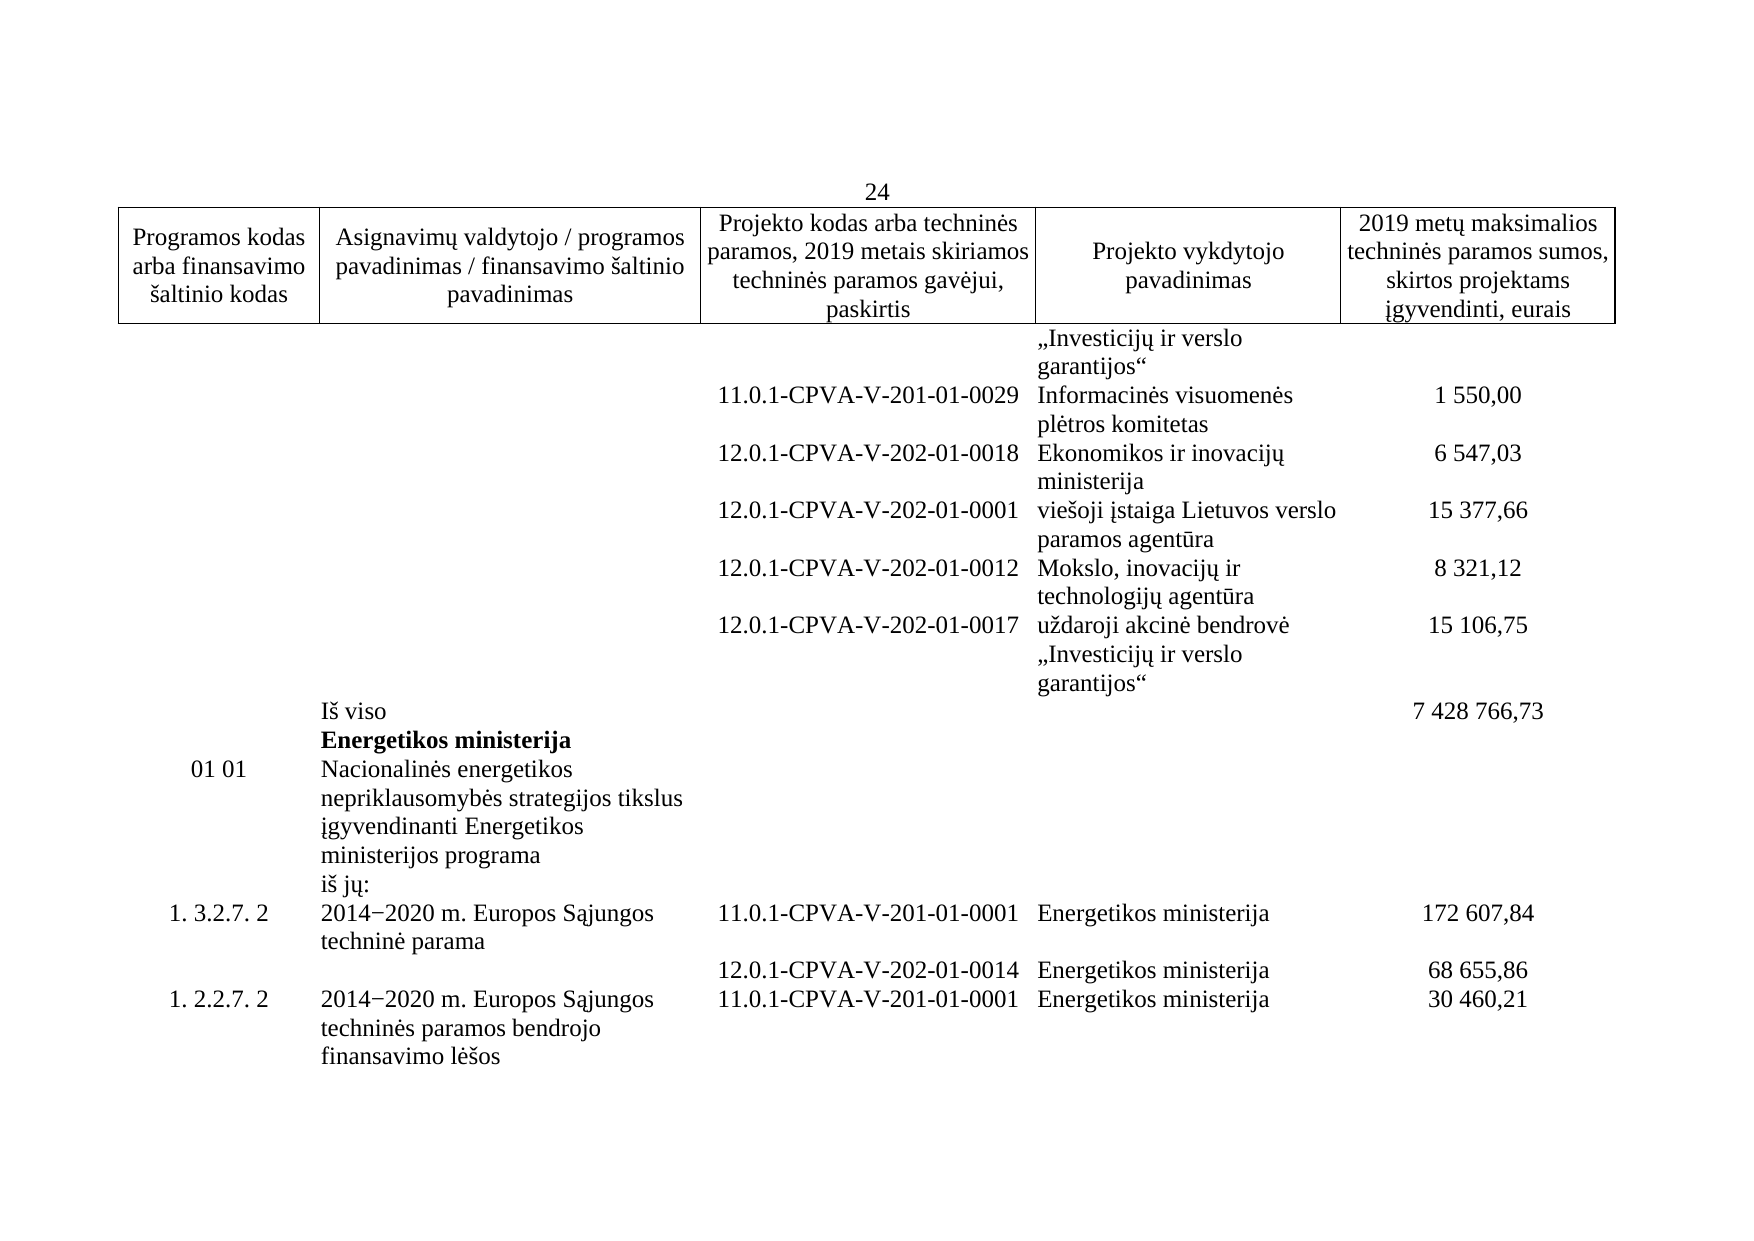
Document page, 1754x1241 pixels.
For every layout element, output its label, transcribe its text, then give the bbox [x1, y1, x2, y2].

table_cell 1. 3.2.7. 2 [118, 898, 319, 955]
table_cell [118, 438, 319, 495]
table_cell [118, 380, 319, 438]
table_cell Nacionalinės energetikos nepriklausomybės strategijos tikslus įgyvendinanti Energetikos ministerijos programa [319, 754, 701, 869]
table_cell 172 607,84 [1341, 898, 1615, 955]
table_cell [319, 324, 701, 380]
table_cell 1 550,00 [1341, 380, 1615, 438]
table_cell 7 428 766,73 [1341, 696, 1615, 725]
table_cell 11.0.1-CPVA-V-201-01-0001 [701, 898, 1036, 955]
table_cell Energetikos ministerija [319, 725, 701, 754]
table_cell 8 321,12 [1341, 553, 1615, 610]
table_cell 12.0.1-CPVA-V-202-01-0012 [701, 553, 1036, 610]
table_cell Informacinės visuomenės plėtros komitetas [1036, 380, 1341, 438]
table_cell [118, 324, 319, 380]
table_cell [1341, 725, 1615, 754]
table_cell [701, 324, 1036, 380]
table_header Asignavimų valdytojo / programos pavadinimas / finansavimo šaltinio pavadinimas [320, 208, 700, 323]
table_cell [1036, 754, 1341, 869]
table_cell 1. 2.2.7. 2 [118, 984, 319, 1070]
table_cell [118, 725, 319, 754]
table_cell [319, 380, 701, 438]
table_cell [118, 610, 319, 696]
table_cell [1341, 869, 1615, 898]
table_cell [1036, 725, 1341, 754]
table_cell 15 377,66 [1341, 495, 1615, 553]
table_cell 12.0.1-CPVA-V-202-01-0001 [701, 495, 1036, 553]
table_cell [118, 955, 319, 984]
table_cell Mokslo, inovacijų ir technologijų agentūra [1036, 553, 1341, 610]
table_cell [319, 955, 701, 984]
table_cell Energetikos ministerija [1036, 984, 1341, 1070]
table_cell 12.0.1-CPVA-V-202-01-0017 [701, 610, 1036, 696]
table_cell 12.0.1-CPVA-V-202-01-0018 [701, 438, 1036, 495]
table_cell [118, 495, 319, 553]
table_cell Ekonomikos ir inovacijų ministerija [1036, 438, 1341, 495]
table_cell [118, 869, 319, 898]
table_header Projekto kodas arba techninės paramos, 2019 metais skiriamos techninės paramos gavėjui, paskirtis [701, 208, 1035, 323]
table_cell Energetikos ministerija [1036, 955, 1341, 984]
table_cell [701, 696, 1036, 725]
table_cell [319, 610, 701, 696]
table_cell [1036, 696, 1341, 725]
table_cell [319, 438, 701, 495]
table_cell 6 547,03 [1341, 438, 1615, 495]
table_cell 30 460,21 [1341, 984, 1615, 1070]
table_cell 01 01 [118, 754, 319, 869]
table_cell [1341, 754, 1615, 869]
table_cell „Investicijų ir verslo garantijos“ [1036, 324, 1341, 380]
table_cell 11.0.1-CPVA-V-201-01-0029 [701, 380, 1036, 438]
table_header Programos kodas arba finansavimo šaltinio kodas [119, 208, 319, 323]
table_cell 12.0.1-CPVA-V-202-01-0014 [701, 955, 1036, 984]
table_cell iš jų: [319, 869, 701, 898]
table_cell 68 655,86 [1341, 955, 1615, 984]
table_cell [701, 754, 1036, 869]
table_cell [701, 869, 1036, 898]
table_cell [1341, 324, 1615, 380]
table_cell Energetikos ministerija [1036, 898, 1341, 955]
table_cell 2014−2020 m. Europos Sąjungos techninės paramos bendrojo finansavimo lėšos [319, 984, 701, 1070]
table_cell 15 106,75 [1341, 610, 1615, 696]
table_header Projekto vykdytojo pavadinimas [1036, 208, 1340, 323]
table_cell 2014−2020 m. Europos Sąjungos techninė parama [319, 898, 701, 955]
table_cell viešoji įstaiga Lietuvos verslo paramos agentūra [1036, 495, 1341, 553]
table_cell 11.0.1-CPVA-V-201-01-0001 [701, 984, 1036, 1070]
table_cell [118, 696, 319, 725]
table_cell [118, 553, 319, 610]
table_header 2019 metų maksimalios techninės paramos sumos, skirtos projektams įgyvendinti, eurais [1341, 208, 1614, 323]
table_cell Iš viso [319, 696, 701, 725]
table_cell [1036, 869, 1341, 898]
table_cell uždaroji akcinė bendrovė „Investicijų ir verslo garantijos“ [1036, 610, 1341, 696]
table_cell [319, 495, 701, 553]
table_cell [319, 553, 701, 610]
table_cell [701, 725, 1036, 754]
